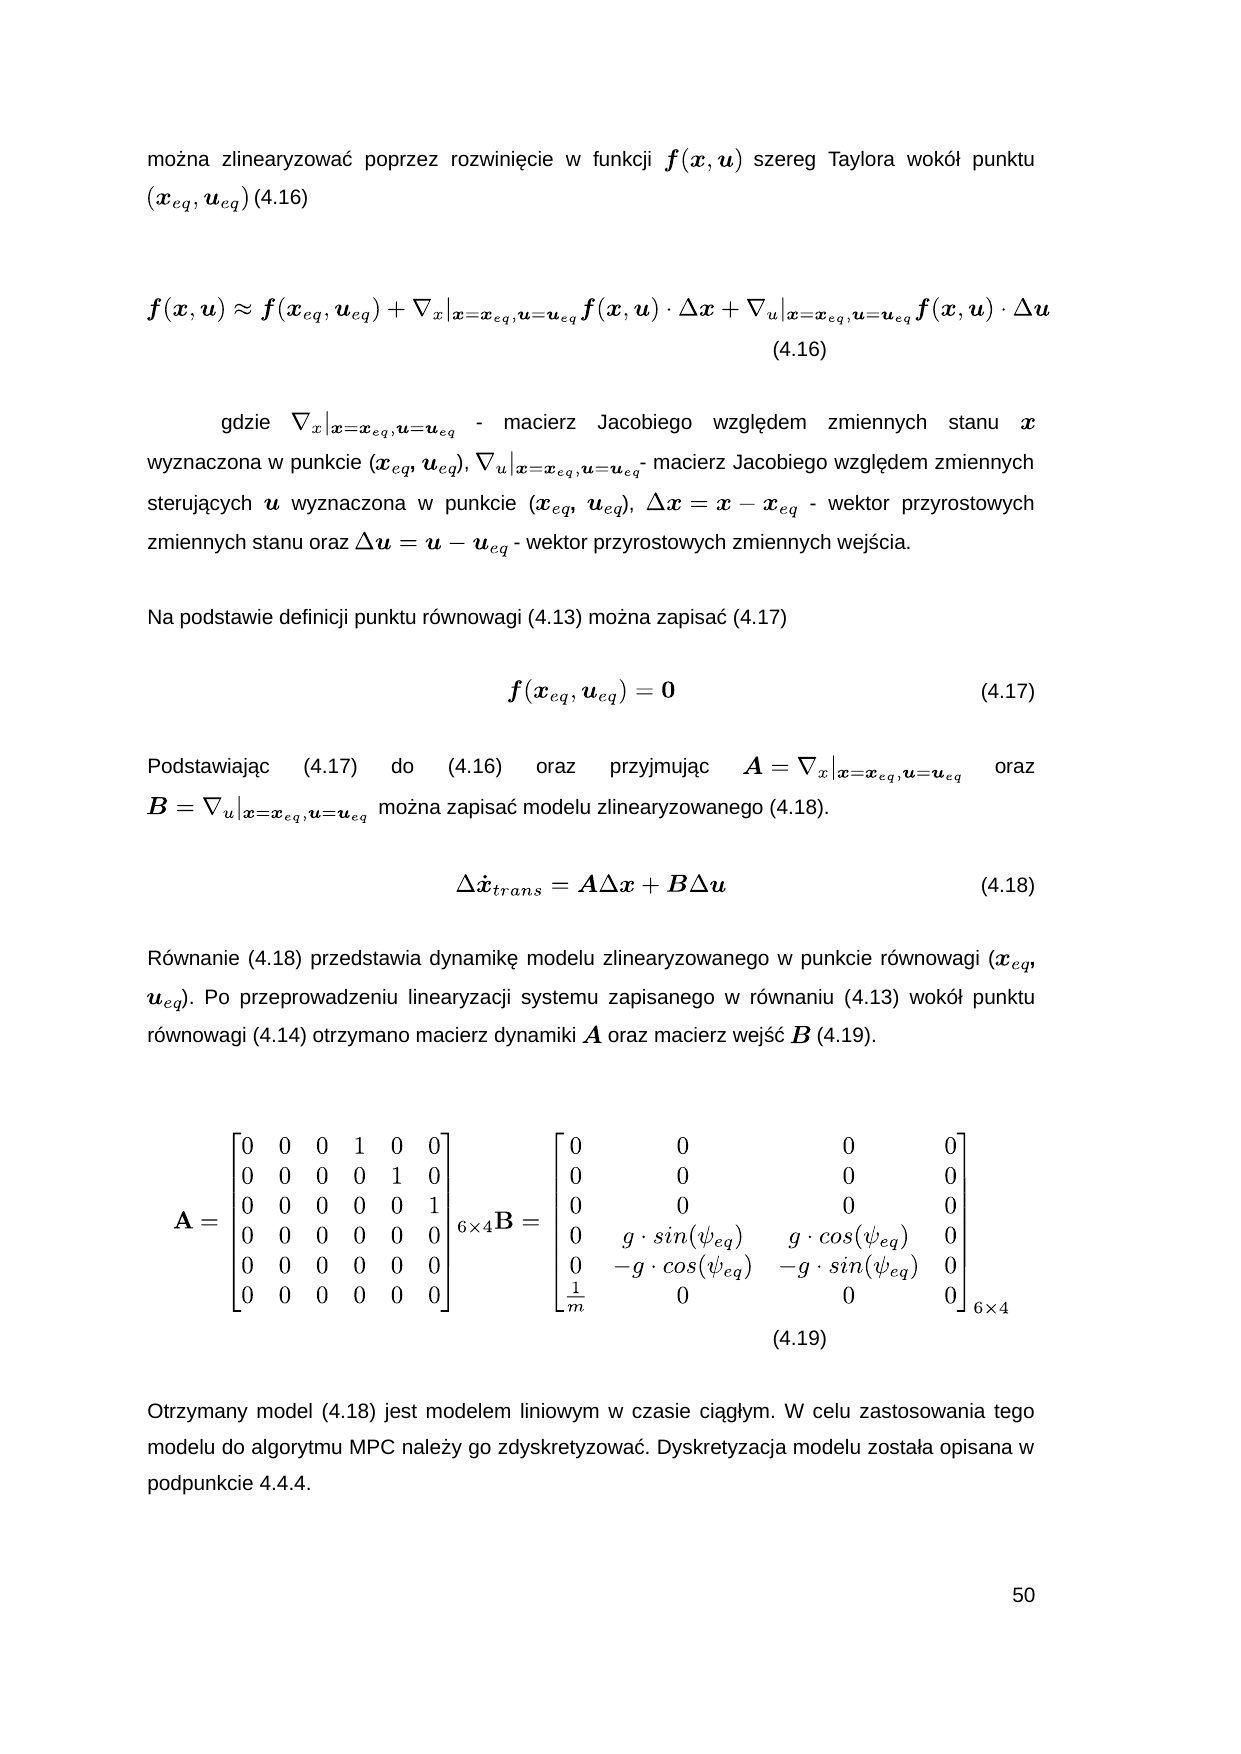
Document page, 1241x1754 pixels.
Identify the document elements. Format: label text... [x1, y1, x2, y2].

text (4.19) [147, 1097, 1035, 1349]
text można zlinearyzować poprzez rozwinięcie w funkcji szereg Taylora wokół punktu (4.16) [147, 147, 1035, 212]
text Podstawiając (4.17) do (4.16) oraz przyjmując oraz można zapisać modelu zlinearyzowanego (4.18). [147, 754, 1035, 823]
text Równanie (4.18) przedstawia dynamikę modelu zlinearyzowanego w punkcie równowagi (, ). Po przeprowadzeniu linearyzacji systemu zapisanego w równaniu (4.13) wokół punktu równowagi (4.14) otrzymano macierz dynamiki oraz macierz wejść (4.19). [147, 946, 1035, 1047]
text (4.18) [147, 872, 1035, 896]
text Otrzymany model (4.18) jest modelem liniowym w czasie ciągłym. W celu zastosowania tego modelu do algorytmu MPC należy go zdyskretyzować. Dyskretyzacja modelu została opisana w podpunkcie 4.4.4. [147, 1399, 1035, 1495]
text (4.16) [147, 324, 1035, 360]
text Na podstawie definicji punktu równowagi (4.13) można zapisać (4.17) [147, 604, 1035, 628]
text (4.17) [147, 678, 1035, 705]
text [147, 261, 1035, 298]
text gdzie - macierz Jacobiego względem zmiennych stanu wyznaczona w punkcie (, ), - macierz Jacobiego względem zmiennych sterujących wyznaczona w punkcie (, ), - wektor przyrostowych zmiennych stanu oraz - wektor przyrostowych zmiennych wejścia. [147, 410, 1035, 557]
